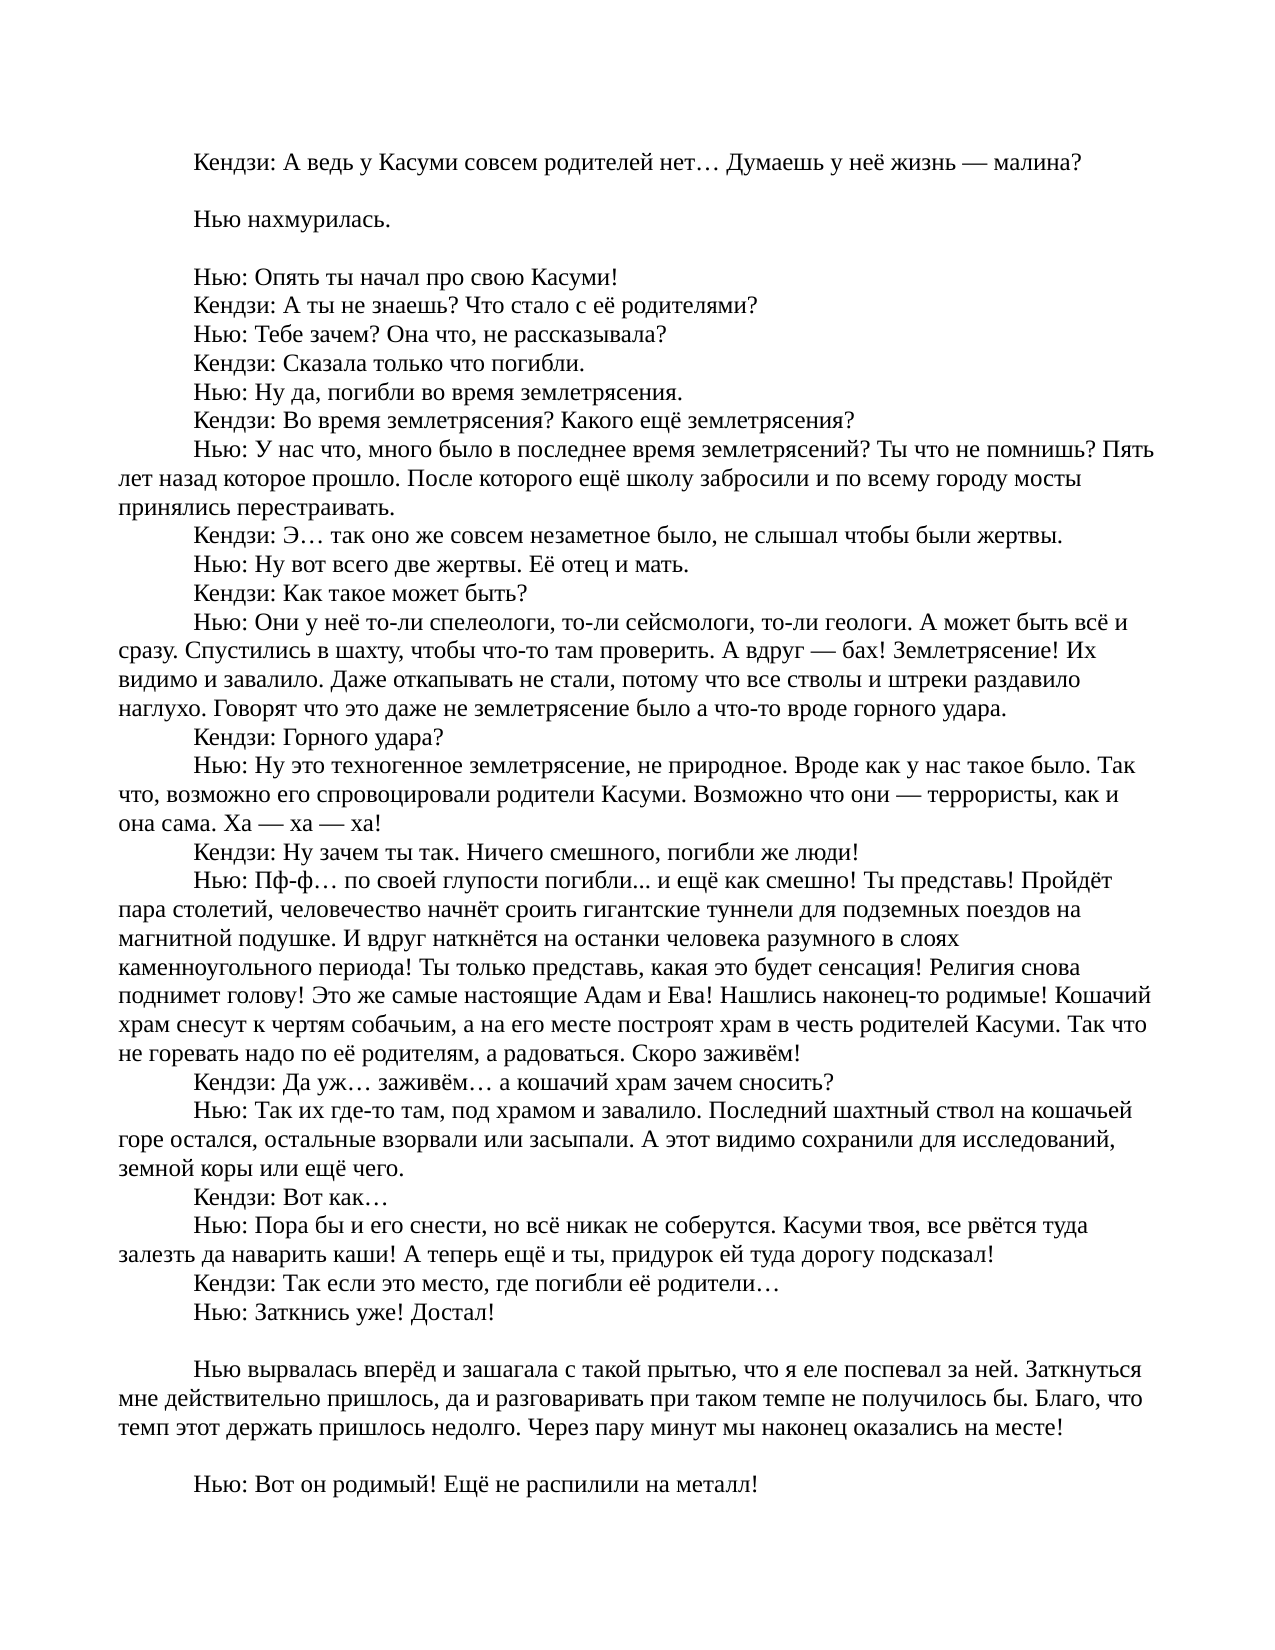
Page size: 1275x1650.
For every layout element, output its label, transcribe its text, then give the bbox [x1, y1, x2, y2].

text Нью: Заткнись уже! Достал! [118, 1297, 1157, 1326]
text Кендзи: Ну зачем ты так. Ничего смешного, погибли же люди! [118, 837, 1157, 866]
text Нью: Пф-ф… по своей глупости погибли... и ещё как смешно! Ты представь! Пройдёт пара столетий, человечество начнёт сроить гигантские туннели для подземных поездов на магнитной подушке. И вдруг наткнётся на останки человека разумного в слоях каменноугольного периода! Ты только представь, какая это будет сенсация! Религия снова поднимет голову! Это же самые настоящие Адам и Ева! Нашлись наконец-то родимые! Кошачий храм снесут к чертям собачьим, а на его месте построят храм в честь родителей Касуми. Так что не горевать надо по её родителям, а радоваться. Скоро заживём! [118, 866, 1157, 1067]
text Нью: Так их где-то там, под храмом и завалило. Последний шахтный ствол на кошачьей горе остался, остальные взорвали или засыпали. А этот видимо сохранили для исследований, земной коры или ещё чего. [118, 1096, 1157, 1182]
text Кендзи: А ты не знаешь? Что стало с её родителями? [118, 291, 1157, 319]
text Кендзи: Вот как… [118, 1182, 1157, 1211]
text Кендзи: А ведь у Касуми совсем родителей нет… Думаешь у неё жизнь — малина? [118, 147, 1157, 176]
text Нью: Ну вот всего две жертвы. Её отец и мать. [118, 549, 1157, 578]
text Нью: Вот он родимый! Ещё не распилили на металл! [118, 1469, 1157, 1498]
text Кендзи: Так если это место, где погибли её родители… [118, 1268, 1157, 1297]
text Нью: Тебе зачем? Она что, не рассказывала? [118, 319, 1157, 348]
text Нью нахмурилась. [118, 204, 1157, 233]
text Нью: Ну да, погибли во время землетрясения. [118, 377, 1157, 406]
text Нью: Опять ты начал про свою Касуми! [118, 262, 1157, 291]
text Кендзи: Да уж… заживём… а кошачий храм зачем сносить? [118, 1067, 1157, 1096]
text Нью вырвалась вперёд и зашагала с такой прытью, что я еле поспевал за ней. Заткнуться мне действительно пришлось, да и разговаривать при таком темпе не получилось бы. Благо, что темп этот держать пришлось недолго. Через пару минут мы наконец оказались на месте! [118, 1354, 1157, 1441]
text Нью: Они у неё то-ли спелеологи, то-ли сейсмологи, то-ли геологи. А может быть всё и сразу. Спустились в шахту, чтобы что-то там проверить. А вдруг — бах! Землетрясение! Их видимо и завалило. Даже откапывать не стали, потому что все стволы и штреки раздавило наглухо. Говорят что это даже не землетрясение было а что-то вроде горного удара. [118, 607, 1157, 722]
text Нью: Ну это техногенное землетрясение, не природное. Вроде как у нас такое было. Так что, возможно его спровоцировали родители Касуми. Возможно что они — террористы, как и она сама. Ха — ха — ха! [118, 751, 1157, 837]
text Нью: Пора бы и его снести, но всё никак не соберутся. Касуми твоя, все рвётся туда залезть да наварить каши! А теперь ещё и ты, придурок ей туда дорогу подсказал! [118, 1211, 1157, 1268]
text Нью: У нас что, много было в последнее время землетрясений? Ты что не помнишь? Пять лет назад которое прошло. После которого ещё школу забросили и по всему городу мосты принялись перестраивать. [118, 434, 1157, 521]
text Кендзи: Во время землетрясения? Какого ещё землетрясения? [118, 406, 1157, 434]
text Кендзи: Горного удара? [118, 722, 1157, 751]
text Кендзи: Сказала только что погибли. [118, 348, 1157, 377]
text Кендзи: Э… так оно же совсем незаметное было, не слышал чтобы были жертвы. [118, 521, 1157, 549]
text Кендзи: Как такое может быть? [118, 578, 1157, 607]
